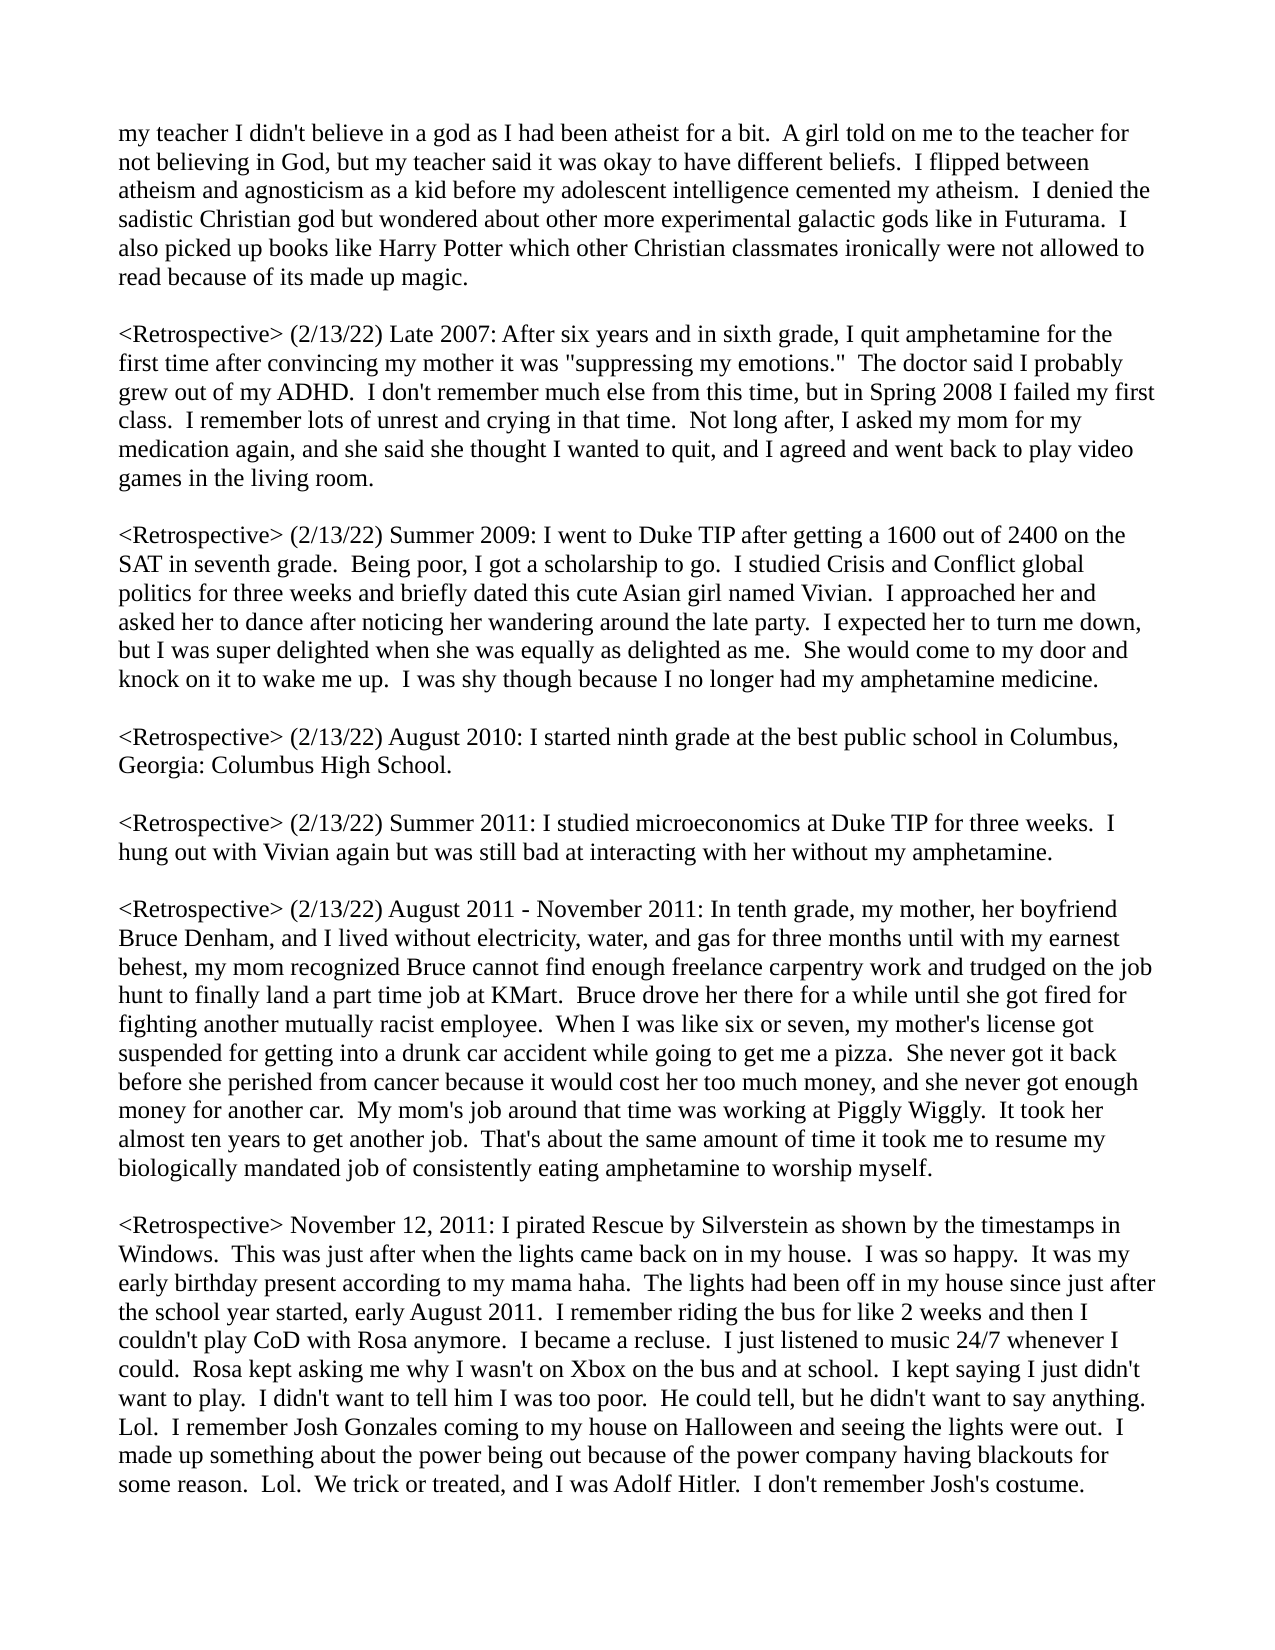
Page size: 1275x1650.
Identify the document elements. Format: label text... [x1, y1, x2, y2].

text <Retrospective> (2/13/22) Summer 2009: I went to Duke TIP after getting a 1600 out of 2400 on the SAT in seventh grade. Being poor, I got a scholarship to go. I studied Crisis and Conflict global politics for three weeks and briefly dated this cute Asian girl named Vivian. I approached her and asked her to dance after noticing her wandering around the late party. I expected her to turn me down, but I was super delighted when she was equally as delighted as me. She would come to my door and knock on it to wake me up. I was shy though because I no longer had my amphetamine medicine. [118, 521, 1157, 693]
text <Retrospective> (2/13/22) August 2011 - November 2011: In tenth grade, my mother, her boyfriend Bruce Denham, and I lived without electricity, water, and gas for three months until with my earnest behest, my mom recognized Bruce cannot find enough freelance carpentry work and trudged on the job hunt to finally land a part time job at KMart. Bruce drove her there for a while until she got fired for fighting another mutually racist employee. When I was like six or seven, my mother's license got suspended for getting into a drunk car accident while going to get me a pizza. She never got it back before she perished from cancer because it would cost her too much money, and she never got enough money for another car. My mom's job around that time was working at Piggly Wiggly. It took her almost ten years to get another job. That's about the same amount of time it took me to resume my biologically mandated job of consistently eating amphetamine to worship myself. [118, 894, 1157, 1182]
text <Retrospective> (2/13/22) Late 2007: After six years and in sixth grade, I quit amphetamine for the first time after convincing my mother it was "suppressing my emotions." The doctor said I probably grew out of my ADHD. I don't remember much else from this time, but in Spring 2008 I failed my first class. I remember lots of unrest and crying in that time. Not long after, I asked my mom for my medication again, and she said she thought I wanted to quit, and I agreed and went back to play video games in the living room. [118, 319, 1157, 492]
text <Retrospective> November 12, 2011: I pirated Rescue by Silverstein as shown by the timestamps in Windows. This was just after when the lights came back on in my house. I was so happy. It was my early birthday present according to my mama haha. The lights had been off in my house since just after the school year started, early August 2011. I remember riding the bus for like 2 weeks and then I couldn't play CoD with Rosa anymore. I became a recluse. I just listened to music 24/7 whenever I could. Rosa kept asking me why I wasn't on Xbox on the bus and at school. I kept saying I just didn't want to play. I didn't want to tell him I was too poor. He could tell, but he didn't want to say anything. Lol. I remember Josh Gonzales coming to my house on Halloween and seeing the lights were out. I made up something about the power being out because of the power company having blackouts for some reason. Lol. We trick or treated, and I was Adolf Hitler. I don't remember Josh's costume. [118, 1211, 1157, 1498]
text <Retrospective> (2/13/22) August 2010: I started ninth grade at the best public school in Columbus, Georgia: Columbus High School. [118, 722, 1157, 779]
text <Retrospective> (2/13/22) Summer 2011: I studied microeconomics at Duke TIP for three weeks. I hung out with Vivian again but was still bad at interacting with her without my amphetamine. [118, 808, 1157, 866]
text my teacher I didn't believe in a god as I had been atheist for a bit. A girl told on me to the teacher for not believing in God, but my teacher said it was okay to have different beliefs. I flipped between atheism and agnosticism as a kid before my adolescent intelligence cemented my atheism. I denied the sadistic Christian god but wondered about other more experimental galactic gods like in Futurama. I also picked up books like Harry Potter which other Christian classmates ironically were not allowed to read because of its made up magic. [118, 118, 1157, 291]
